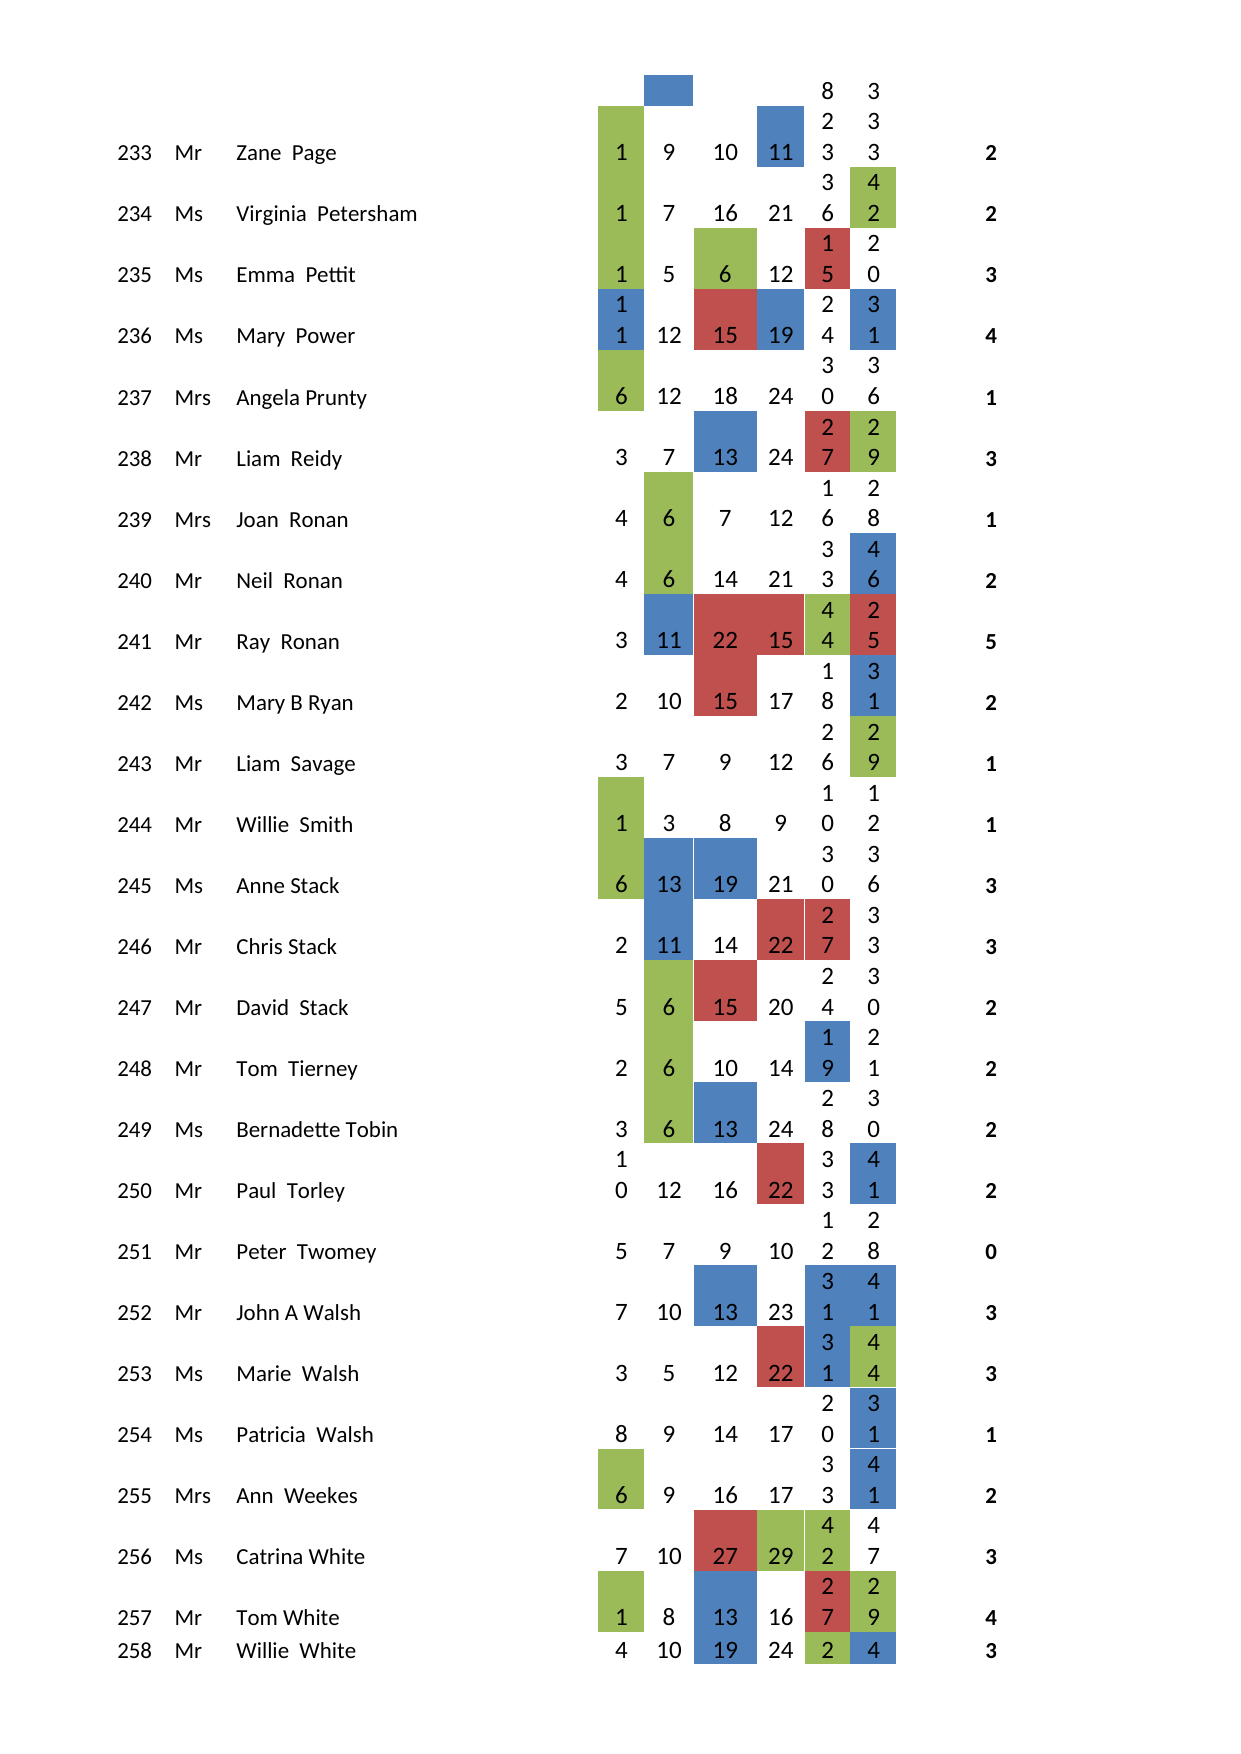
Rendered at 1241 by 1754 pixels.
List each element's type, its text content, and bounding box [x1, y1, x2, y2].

table_cell 31 [850, 1388, 896, 1448]
table_cell 1 [598, 228, 644, 289]
table_cell [896, 1204, 954, 1265]
table_cell 10 [644, 655, 693, 716]
table_cell [896, 1571, 954, 1632]
table_cell 16 [805, 472, 850, 533]
table_cell 253 [85, 1326, 163, 1387]
table_cell [896, 167, 954, 228]
table_cell 6 [694, 228, 757, 289]
table_cell [896, 1082, 954, 1143]
table_cell 20 [850, 228, 896, 289]
table_cell 6 [644, 1082, 693, 1143]
table_cell 2 [954, 533, 1028, 594]
table_cell 30 [805, 838, 850, 899]
table_cell 255 [85, 1449, 163, 1509]
table_cell 9 [644, 1449, 693, 1509]
table_cell 33 [850, 106, 896, 167]
table_cell 6 [598, 1449, 644, 1509]
table_cell Joan Ronan [225, 472, 598, 533]
table_cell Peter Twomey [225, 1204, 598, 1265]
table_cell 24 [757, 1632, 804, 1664]
table_cell Ann Weekes [225, 1449, 598, 1509]
table_cell 9 [644, 1388, 693, 1448]
table_cell 12 [644, 1143, 693, 1204]
table_cell 12 [757, 228, 804, 289]
table_cell 7 [598, 1265, 644, 1326]
table_cell [896, 289, 954, 350]
table_cell 33 [850, 899, 896, 960]
table_cell 4 [598, 1632, 644, 1664]
table_cell 6 [644, 1021, 693, 1082]
table_cell 8 [598, 1388, 644, 1448]
table_cell 1 [954, 1388, 1028, 1448]
table_cell 19 [694, 1632, 757, 1664]
table_cell 239 [85, 472, 163, 533]
table_cell 15 [805, 228, 850, 289]
table_cell 16 [694, 1143, 757, 1204]
table_cell 5 [954, 594, 1028, 655]
table_cell [896, 1265, 954, 1326]
table_cell 31 [850, 655, 896, 716]
table_cell 2 [954, 1449, 1028, 1509]
table_cell 27 [805, 411, 850, 472]
table_cell 6 [598, 838, 644, 899]
table_cell Mr [163, 1632, 225, 1664]
table_cell Mr [163, 533, 225, 594]
table_cell 241 [85, 594, 163, 655]
table_cell 21 [757, 533, 804, 594]
table_cell Marie Walsh [225, 1326, 598, 1387]
table_cell 9 [644, 106, 693, 167]
table_cell 6 [598, 350, 644, 411]
table_cell Mr [163, 1204, 225, 1265]
table_cell 27 [694, 1510, 757, 1571]
table_cell 9 [694, 1204, 757, 1265]
table_cell Tom Tierney [225, 1021, 598, 1082]
table_cell 42 [850, 167, 896, 228]
table_cell 12 [757, 472, 804, 533]
table_cell [694, 75, 757, 106]
table_cell 18 [805, 655, 850, 716]
table_cell 247 [85, 960, 163, 1021]
table_cell 30 [805, 350, 850, 411]
table_cell 30 [850, 1082, 896, 1143]
table_cell Mr [163, 777, 225, 838]
table_cell 19 [805, 1021, 850, 1082]
table_cell 42 [805, 1510, 850, 1571]
table_cell 15 [757, 594, 804, 655]
table_cell 10 [805, 777, 850, 838]
table_cell 11 [598, 289, 644, 350]
table_cell 2 [954, 106, 1028, 167]
table_cell 2 [954, 655, 1028, 716]
table_cell Ms [163, 167, 225, 228]
table_cell 1 [954, 472, 1028, 533]
table_cell 9 [694, 716, 757, 777]
table_cell 30 [850, 960, 896, 1021]
table_cell 11 [644, 899, 693, 960]
table_cell 26 [805, 716, 850, 777]
table_cell 28 [850, 472, 896, 533]
table_cell 5 [644, 1326, 693, 1387]
table_cell 24 [757, 411, 804, 472]
table_cell Liam Savage [225, 716, 598, 777]
table_cell 2 [805, 1632, 850, 1664]
table_cell 47 [850, 1510, 896, 1571]
table_cell Ms [163, 1388, 225, 1448]
table_cell 44 [850, 1326, 896, 1387]
table_cell Willie White [225, 1632, 598, 1664]
table_cell [896, 1143, 954, 1204]
table_cell Ms [163, 1082, 225, 1143]
table_cell 12 [694, 1326, 757, 1387]
table_cell 31 [850, 289, 896, 350]
table_cell Willie Smith [225, 777, 598, 838]
table_cell 41 [850, 1143, 896, 1204]
table_cell [896, 777, 954, 838]
table_cell 13 [694, 1265, 757, 1326]
table_cell 10 [644, 1632, 693, 1664]
table_cell 240 [85, 533, 163, 594]
table_cell [896, 1021, 954, 1082]
table_cell 10 [694, 1021, 757, 1082]
table_cell 236 [85, 289, 163, 350]
table_cell Paul Torley [225, 1143, 598, 1204]
table_cell 15 [694, 655, 757, 716]
table_cell Mr [163, 1021, 225, 1082]
table_cell 29 [850, 411, 896, 472]
table_cell 5 [598, 1204, 644, 1265]
table_cell Anne Stack [225, 838, 598, 899]
table_cell 3 [598, 594, 644, 655]
table_cell 10 [694, 106, 757, 167]
table_cell 23 [805, 106, 850, 167]
table_cell 18 [694, 350, 757, 411]
table_cell [896, 228, 954, 289]
table_cell 13 [644, 838, 693, 899]
table_cell [896, 1326, 954, 1387]
table_cell 3 [954, 1510, 1028, 1571]
table_cell 21 [850, 1021, 896, 1082]
table_cell 12 [805, 1204, 850, 1265]
table_cell 15 [694, 289, 757, 350]
table_cell Liam Reidy [225, 411, 598, 472]
table_cell 24 [757, 1082, 804, 1143]
table_cell 44 [805, 594, 850, 655]
table_cell Ms [163, 289, 225, 350]
table_cell Ms [163, 1326, 225, 1387]
table_cell [896, 716, 954, 777]
table_cell 243 [85, 716, 163, 777]
table_cell 13 [694, 1082, 757, 1143]
table_cell 2 [954, 1021, 1028, 1082]
table_cell 15 [694, 960, 757, 1021]
table_cell 252 [85, 1265, 163, 1326]
table_cell David Stack [225, 960, 598, 1021]
table_cell [85, 75, 163, 106]
table_cell 28 [805, 1082, 850, 1143]
table_cell 19 [757, 289, 804, 350]
table_cell 14 [694, 899, 757, 960]
table_cell 17 [757, 655, 804, 716]
table_cell 29 [850, 1571, 896, 1632]
table_cell 7 [598, 1510, 644, 1571]
table_cell Catrina White [225, 1510, 598, 1571]
table_cell 4 [598, 533, 644, 594]
table_cell [896, 1510, 954, 1571]
table_cell [896, 1388, 954, 1448]
table_cell 2 [598, 655, 644, 716]
table_cell 8 [644, 1571, 693, 1632]
table_cell Virginia Petersham [225, 167, 598, 228]
table_cell 33 [805, 533, 850, 594]
table_cell 33 [805, 1143, 850, 1204]
table_cell 10 [644, 1510, 693, 1571]
table_cell 20 [757, 960, 804, 1021]
table_cell 258 [85, 1632, 163, 1664]
table_cell Mrs [163, 1449, 225, 1509]
table_cell 22 [694, 594, 757, 655]
table_cell Mr [163, 1571, 225, 1632]
table_cell 4 [954, 1571, 1028, 1632]
table_cell 4 [954, 289, 1028, 350]
table_cell Ms [163, 228, 225, 289]
table_cell Mrs [163, 472, 225, 533]
table_cell Ms [163, 838, 225, 899]
table_cell 234 [85, 167, 163, 228]
table_cell 20 [805, 1388, 850, 1448]
table_cell 254 [85, 1388, 163, 1448]
table_cell 235 [85, 228, 163, 289]
table_cell 33 [805, 1449, 850, 1509]
table_cell 10 [598, 1143, 644, 1204]
table_cell 2 [954, 1143, 1028, 1204]
table_cell 11 [644, 594, 693, 655]
table_cell 245 [85, 838, 163, 899]
table_cell Zane Page [225, 106, 598, 167]
table_cell [896, 1632, 954, 1664]
table_cell [896, 838, 954, 899]
table_cell 7 [644, 1204, 693, 1265]
table_cell 2 [954, 960, 1028, 1021]
table_cell 3 [598, 1326, 644, 1387]
table_cell 1 [598, 167, 644, 228]
table_cell 237 [85, 350, 163, 411]
table_cell Patricia Walsh [225, 1388, 598, 1448]
table_cell 7 [694, 472, 757, 533]
table_cell 238 [85, 411, 163, 472]
table_cell 3 [598, 411, 644, 472]
table_cell 4 [598, 472, 644, 533]
table_cell Mary Power [225, 289, 598, 350]
table_cell 22 [757, 1326, 804, 1387]
table_cell 246 [85, 899, 163, 960]
table_cell 17 [757, 1388, 804, 1448]
table_cell Ms [163, 1510, 225, 1571]
table_cell Mr [163, 1265, 225, 1326]
table_cell Mr [163, 411, 225, 472]
table_cell 233 [85, 106, 163, 167]
table_cell 21 [757, 167, 804, 228]
table_cell Mr [163, 594, 225, 655]
table_cell [757, 75, 804, 106]
table_cell [896, 350, 954, 411]
table_cell 29 [850, 716, 896, 777]
table_cell 257 [85, 1571, 163, 1632]
table_cell Tom White [225, 1571, 598, 1632]
table_cell 31 [805, 1265, 850, 1326]
table_cell 28 [850, 1204, 896, 1265]
table_cell [896, 899, 954, 960]
table_cell [225, 75, 598, 106]
table_cell 3 [850, 75, 896, 106]
table_cell 1 [954, 350, 1028, 411]
table_cell 4 [850, 1632, 896, 1664]
table_cell 1 [954, 777, 1028, 838]
table_cell 36 [805, 167, 850, 228]
table_cell 6 [644, 533, 693, 594]
table_cell 0 [954, 1204, 1028, 1265]
table_cell 1 [954, 716, 1028, 777]
table_cell 3 [954, 899, 1028, 960]
table_cell 3 [954, 228, 1028, 289]
table_cell 8 [805, 75, 850, 106]
table_cell 46 [850, 533, 896, 594]
table_cell [896, 75, 954, 106]
table_cell 249 [85, 1082, 163, 1143]
table_cell 12 [757, 716, 804, 777]
table_cell John A Walsh [225, 1265, 598, 1326]
table_cell 1 [598, 1571, 644, 1632]
table_cell 6 [644, 472, 693, 533]
table_cell [163, 75, 225, 106]
table_cell 36 [850, 838, 896, 899]
table_cell 12 [850, 777, 896, 838]
table_cell Ray Ronan [225, 594, 598, 655]
table_cell 12 [644, 350, 693, 411]
table_cell Mr [163, 1143, 225, 1204]
table_cell 3 [954, 1265, 1028, 1326]
table_cell 27 [805, 1571, 850, 1632]
table_cell 19 [694, 838, 757, 899]
table_cell [896, 106, 954, 167]
table_cell 22 [757, 1143, 804, 1204]
table_cell 7 [644, 411, 693, 472]
table_cell 244 [85, 777, 163, 838]
table_cell 24 [757, 350, 804, 411]
table_cell 27 [805, 899, 850, 960]
table_cell 10 [644, 1265, 693, 1326]
table_cell [896, 411, 954, 472]
table_cell Angela Prunty [225, 350, 598, 411]
table_cell Mr [163, 960, 225, 1021]
table_cell 14 [757, 1021, 804, 1082]
table_cell 16 [757, 1571, 804, 1632]
table_cell 14 [694, 1388, 757, 1448]
table_cell 3 [598, 716, 644, 777]
table_cell [896, 1449, 954, 1509]
table_cell 25 [850, 594, 896, 655]
table_cell [896, 533, 954, 594]
table_cell 251 [85, 1204, 163, 1265]
table_cell [954, 75, 1028, 106]
table_cell [896, 655, 954, 716]
table_cell 1 [598, 106, 644, 167]
table_cell Bernadette Tobin [225, 1082, 598, 1143]
table_cell 12 [644, 289, 693, 350]
table_cell 36 [850, 350, 896, 411]
table_cell 7 [644, 716, 693, 777]
table_cell 22 [757, 899, 804, 960]
table_cell Neil Ronan [225, 533, 598, 594]
table_cell Mary B Ryan [225, 655, 598, 716]
table_cell 24 [805, 289, 850, 350]
table_cell [896, 960, 954, 1021]
table_cell [598, 75, 644, 106]
table_cell 3 [954, 411, 1028, 472]
table_cell 3 [644, 777, 693, 838]
table_cell 2 [598, 1021, 644, 1082]
table_cell 242 [85, 655, 163, 716]
table_cell 8 [694, 777, 757, 838]
table_cell 2 [954, 1082, 1028, 1143]
table_cell 11 [757, 106, 804, 167]
table_cell 7 [644, 167, 693, 228]
table_cell Ms [163, 655, 225, 716]
table_cell 248 [85, 1021, 163, 1082]
table_cell 3 [954, 1326, 1028, 1387]
table_cell Mr [163, 716, 225, 777]
table_cell Mr [163, 899, 225, 960]
table_cell 256 [85, 1510, 163, 1571]
table_cell 250 [85, 1143, 163, 1204]
table_cell 3 [954, 1632, 1028, 1664]
table_cell 21 [757, 838, 804, 899]
table_cell 10 [757, 1204, 804, 1265]
table_cell 14 [694, 533, 757, 594]
table_cell Mrs [163, 350, 225, 411]
table_cell 13 [694, 411, 757, 472]
table_cell 16 [694, 167, 757, 228]
table_cell 1 [598, 777, 644, 838]
table_cell 31 [805, 1326, 850, 1387]
table_cell 23 [757, 1265, 804, 1326]
table_cell 5 [644, 228, 693, 289]
table_cell 16 [694, 1449, 757, 1509]
table_cell 13 [694, 1571, 757, 1632]
table_cell [896, 594, 954, 655]
table_cell Chris Stack [225, 899, 598, 960]
table_cell 41 [850, 1265, 896, 1326]
table_cell 2 [954, 167, 1028, 228]
table_cell 17 [757, 1449, 804, 1509]
table_cell [644, 75, 693, 106]
table_cell Emma Pettit [225, 228, 598, 289]
table_cell Mr [163, 106, 225, 167]
table_cell 3 [598, 1082, 644, 1143]
table_cell 2 [598, 899, 644, 960]
table_cell 6 [644, 960, 693, 1021]
table_cell [896, 472, 954, 533]
table_cell 5 [598, 960, 644, 1021]
table_cell 3 [954, 838, 1028, 899]
table_cell 41 [850, 1449, 896, 1509]
table_cell 24 [805, 960, 850, 1021]
table_cell 29 [757, 1510, 804, 1571]
table_cell 9 [757, 777, 804, 838]
